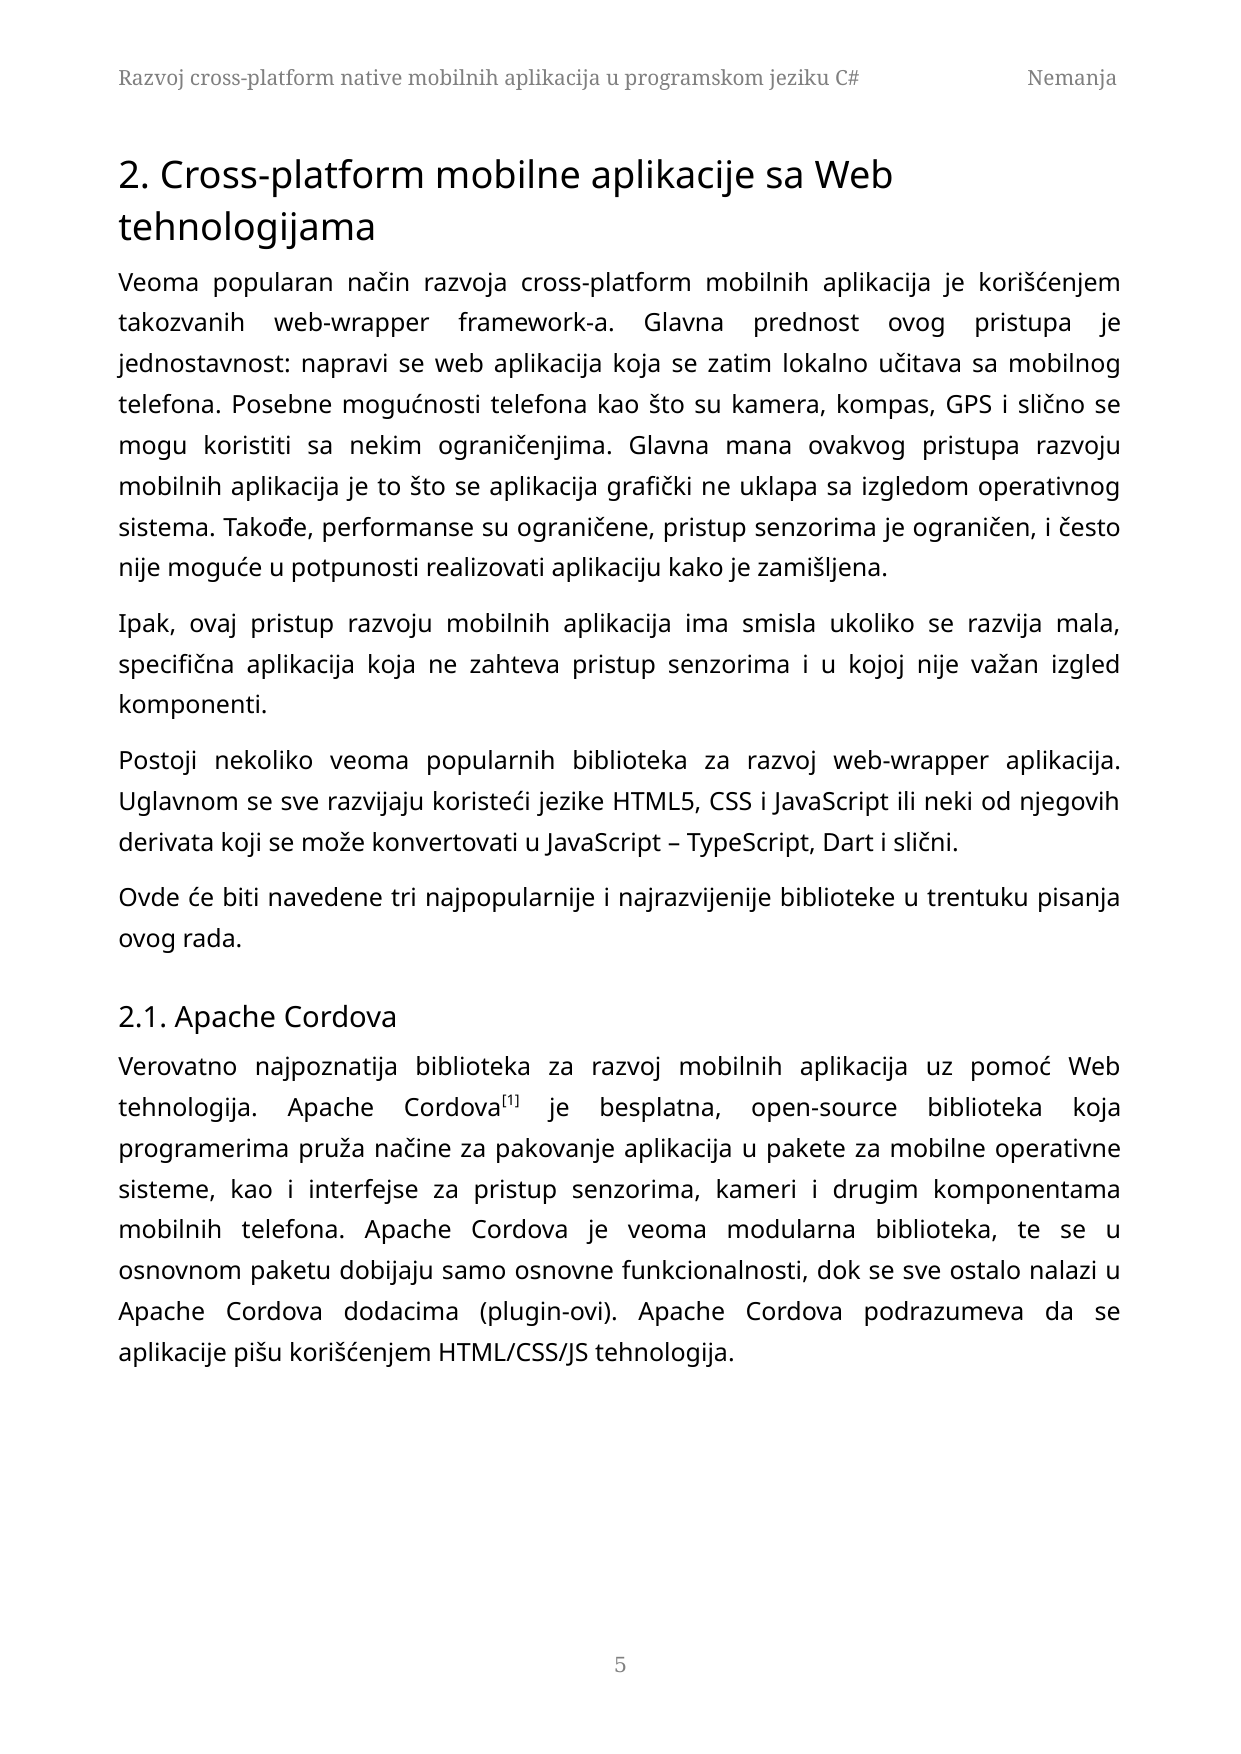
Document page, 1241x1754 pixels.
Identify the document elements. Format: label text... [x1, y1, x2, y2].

text Postoji nekoliko veoma popularnih biblioteka za razvoj web-wrapper aplikacija. Uglavnom se sve razvijaju koristeći jezike HTML5, CSS i JavaScript ili neki od njegovih derivata koji se može konvertovati u JavaScript – TypeScript, Dart i slični. [118, 742, 1122, 858]
text Ipak, ovaj pristup razvoju mobilnih aplikacija ima smisla ukoliko se razvija mala, specifična aplikacija koja ne zahteva pristup senzorima i u kojoj nije važan izgled komponenti. [118, 605, 1122, 721]
subtitle 2.1. Apache Cordova [118, 997, 1122, 1036]
text Ovde će biti navedene tri najpopularnije i najrazvijenije biblioteke u trentuku pisanja ovog rada. [118, 879, 1122, 954]
text Verovatno najpoznatija biblioteka za razvoj mobilnih aplikacija uz pomoć Web tehnologija. Apache Cordova[1] je besplatna, open-source biblioteka koja programerima pruža načine za pakovanje aplikacija u pakete za mobilne operativne sisteme, kao i interfejse za pristup senzorima, kameri i drugim komponentama mobilnih telefona. Apache Cordova je veoma modularna biblioteka, te se u osnovnom paketu dobijaju samo osnovne funkcionalnosti, dok se sve ostalo nalazi u Apache Cordova dodacima (plugin-ovi). Apache Cordova podrazumeva da se aplikacije pišu korišćenjem HTML/CSS/JS tehnologija. [118, 1049, 1122, 1369]
subtitle 2. Cross-platform mobilne aplikacije sa Web tehnologijama [118, 148, 1122, 252]
text Veoma popularan način razvoja cross-platform mobilnih aplikacija je korišćenjem takozvanih web-wrapper framework-a. Glavna prednost ovog pristupa je jednostavnost: napravi se web aplikacija koja se zatim lokalno učitava sa mobilnog telefona. Posebne mogućnosti telefona kao što su kamera, kompas, GPS i slično se mogu koristiti sa nekim ograničenjima. Glavna mana ovakvog pristupa razvoju mobilnih aplikacija je to što se aplikacija grafički ne uklapa sa izgledom operativnog sistema. Takođe, performanse su ograničene, pristup senzorima je ograničen, i često nije moguće u potpunosti realizovati aplikaciju kako je zamišljena. [118, 264, 1122, 584]
